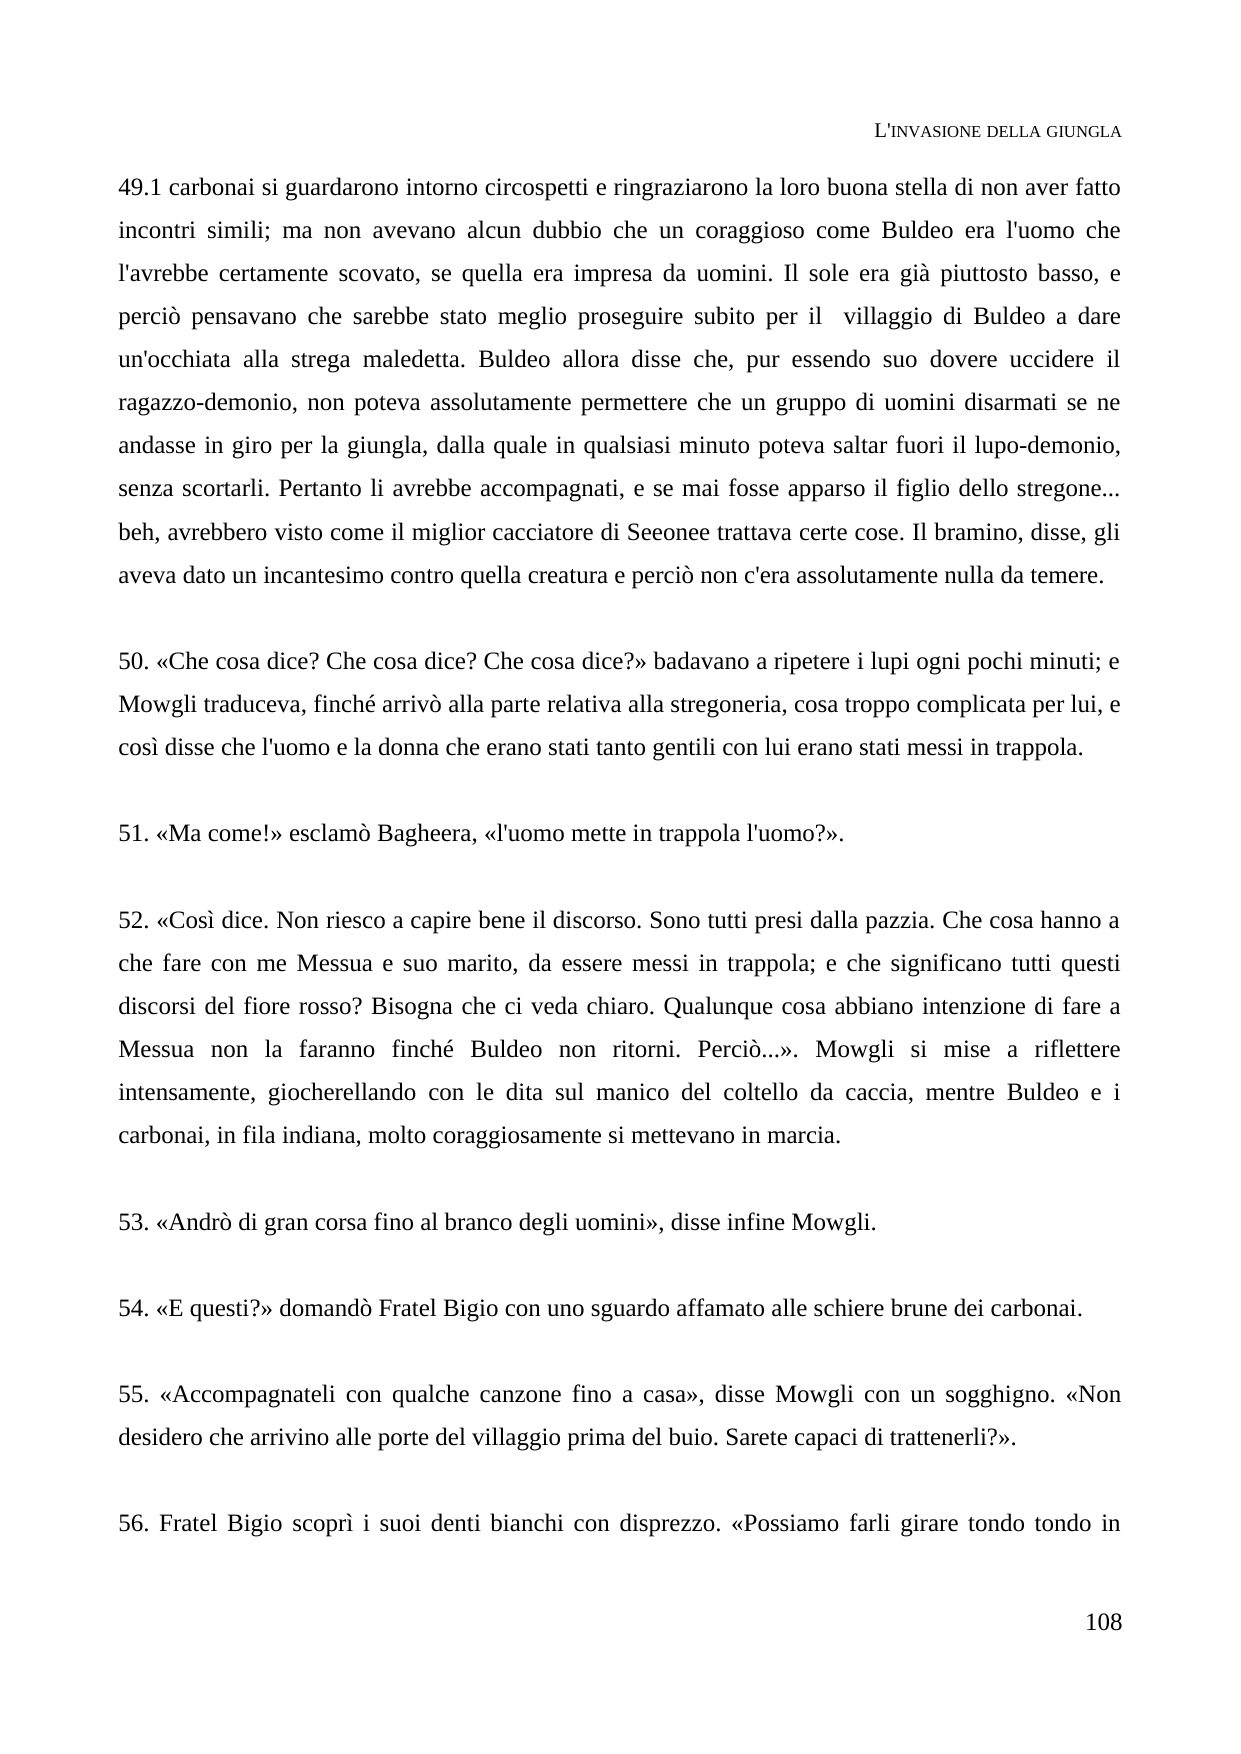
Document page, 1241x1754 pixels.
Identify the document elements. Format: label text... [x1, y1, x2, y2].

text 56. Fratel Bigio scoprì i suoi denti bianchi con disprezzo. «Possiamo farli girare tondo tondo in [118, 1508, 1122, 1537]
text 53. «Andrò di gran corsa fino al branco degli uomini», disse infine Mowgli. [118, 1207, 1122, 1235]
text 50. «Che cosa dice? Che cosa dice? Che cosa dice?» badavano a ripetere i lupi ogni pochi minuti; e Mowgli traduceva, finché arrivò alla parte relativa alla stregoneria, cosa troppo complicata per lui, e così disse che l'uomo e la donna che erano stati tanto gentili con lui erano stati messi in trappola. [118, 646, 1122, 761]
text 54. «E questi?» domandò Fratel Bigio con uno sguardo affamato alle schiere brune dei carbonai. [118, 1293, 1122, 1322]
text 55. «Accompagnateli con qualche canzone fino a casa», disse Mowgli con un sogghigno. «Non desidero che arrivino alle porte del villaggio prima del buio. Sarete capaci di trattenerli?». [118, 1379, 1122, 1451]
text 49.1 carbonai si guardarono intorno circospetti e ringraziarono la loro buona stella di non aver fatto incontri simili; ma non avevano alcun dubbio che un coraggioso come Buldeo era l'uomo che l'avrebbe certamente scovato, se quella era impresa da uomini. Il sole era già piuttosto basso, e perciò pensavano che sarebbe stato meglio proseguire subito per il villaggio di Buldeo a dare un'occhiata alla strega maledetta. Buldeo allora disse che, pur essendo suo dovere uccidere il ragazzo-demonio, non poteva assolutamente permettere che un gruppo di uomini disarmati se ne andasse in giro per la giungla, dalla quale in qualsiasi minuto poteva saltar fuori il lupo-demonio, senza scortarli. Pertanto li avrebbe accompagnati, e se mai fosse apparso il figlio dello stregone... beh, avrebbero visto come il miglior cacciatore di Seeonee trattava certe cose. Il bramino, disse, gli aveva dato un incantesimo contro quella creatura e perciò non c'era assolutamente nulla da temere. [118, 172, 1122, 588]
text 51. «Ma come!» esclamò Bagheera, «l'uomo mette in trappola l'uomo?». [118, 818, 1122, 847]
text 52. «Così dice. Non riesco a capire bene il discorso. Sono tutti presi dalla pazzia. Che cosa hanno a che fare con me Messua e suo marito, da essere messi in trappola; e che significano tutti questi discorsi del fiore rosso? Bisogna che ci veda chiaro. Qualunque cosa abbiano intenzione di fare a Messua non la faranno finché Buldeo non ritorni. Perciò...». Mowgli si mise a riflettere intensamente, giocherellando con le dita sul manico del coltello da caccia, mentre Buldeo e i carbonai, in fila indiana, molto coraggiosamente si mettevano in marcia. [118, 905, 1122, 1149]
